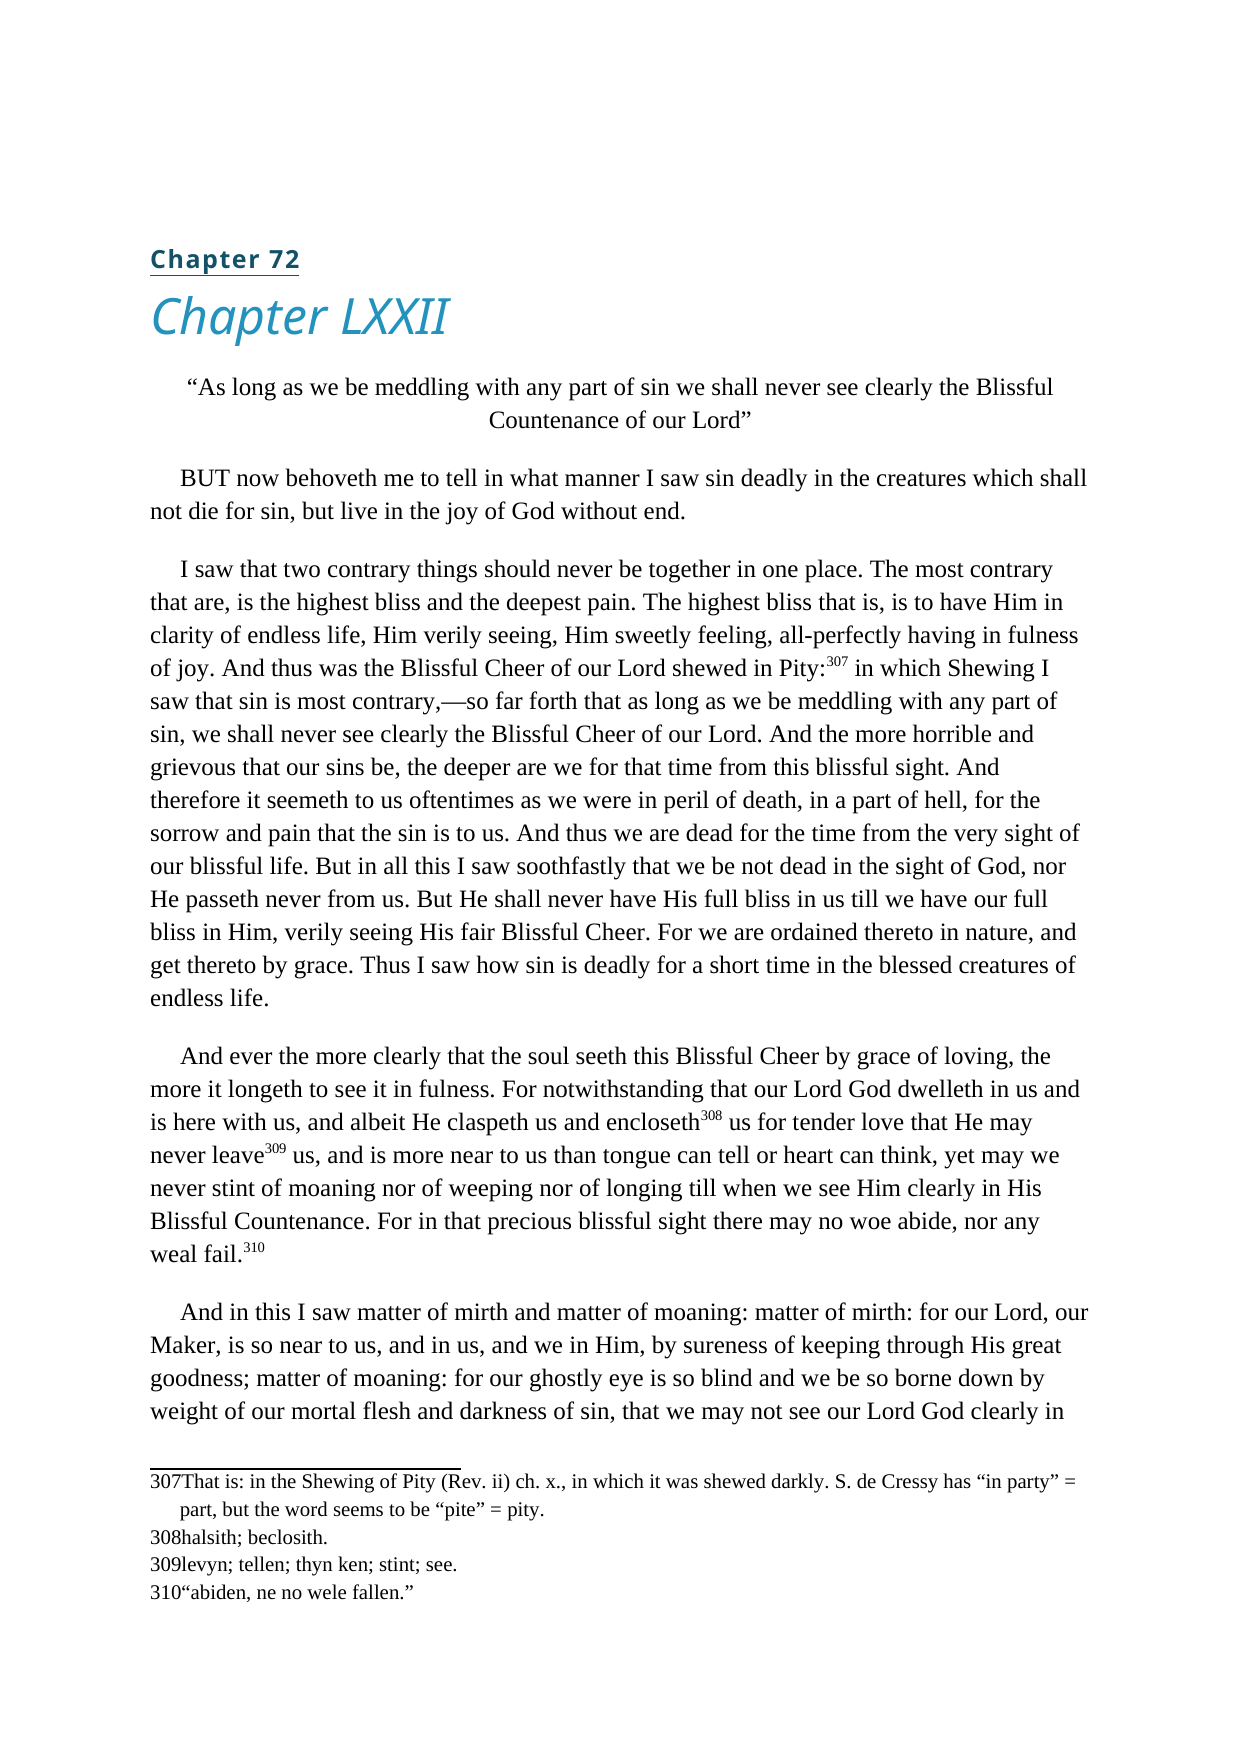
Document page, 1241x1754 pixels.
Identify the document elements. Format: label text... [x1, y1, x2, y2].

subtitle Chapter 72 [150, 241, 1090, 276]
text And ever the more clearly that the soul seeth this Blissful Cheer by grace of loving, the more it longeth to see it in fulness. For notwithstanding that our Lord God dwelleth in us and is here with us, and albeit He claspeth us and encloseth us for tender love that He may never leave us, and is more near to us than tongue can tell or heart can think, yet may we never stint of moaning nor of weeping nor of longing till when we see Him clearly in His Blissful Countenance. For in that precious blissful sight there may no woe abide, nor any weal fail. [150, 1041, 1090, 1268]
subtitle Chapter LXXII [150, 281, 1090, 349]
text “abiden, ne no wele fallen.” [150, 1580, 1090, 1604]
text I saw that two contrary things should never be together in one place. The most contrary that are, is the highest bliss and the deepest pain. The highest bliss that is, is to have Him in clarity of endless life, Him verily seeing, Him sweetly feeling, all-perfectly having in fulness of joy. And thus was the Blissful Cheer of our Lord shewed in Pity: in which Shewing I saw that sin is most contrary,—so far forth that as long as we be meddling with any part of sin, we shall never see clearly the Blissful Cheer of our Lord. And the more horrible and grievous that our sins be, the deeper are we for that time from this blissful sight. And therefore it seemeth to us oftentimes as we were in peril of death, in a part of hell, for the sorrow and pain that the sin is to us. And thus we are dead for the time from the very sight of our blissful life. But in all this I saw soothfastly that we be not dead in the sight of God, nor He passeth never from us. But He shall never have His full bliss in us till we have our full bliss in Him, verily seeing His fair Blissful Cheer. For we are ordained thereto in nature, and get thereto by grace. Thus I saw how sin is deadly for a short time in the blessed creatures of endless life. [150, 554, 1090, 1012]
text halsith; beclosith. [150, 1525, 1090, 1549]
text That is: in the Shewing of Pity (Rev. ii) ch. x., in which it was shewed darkly. S. de Cressy has “in party” = part, but the word seems to be “pite” = pity. [150, 1469, 1090, 1521]
text BUT now behoveth me to tell in what manner I saw sin deadly in the creatures which shall not die for sin, but live in the joy of God without end. [150, 463, 1090, 525]
text levyn; tellen; thyn ken; stint; see. [150, 1552, 1090, 1576]
text And in this I saw matter of mirth and matter of moaning: matter of mirth: for our Lord, our Maker, is so near to us, and in us, and we in Him, by sureness of keeping through His great goodness; matter of moaning: for our ghostly eye is so blind and we be so borne down by weight of our mortal flesh and darkness of sin, that we may not see our Lord God clearly in [150, 1297, 1090, 1425]
text “As long as we be meddling with any part of sin we shall never see clearly the Blissful Countenance of our Lord” [150, 372, 1090, 434]
